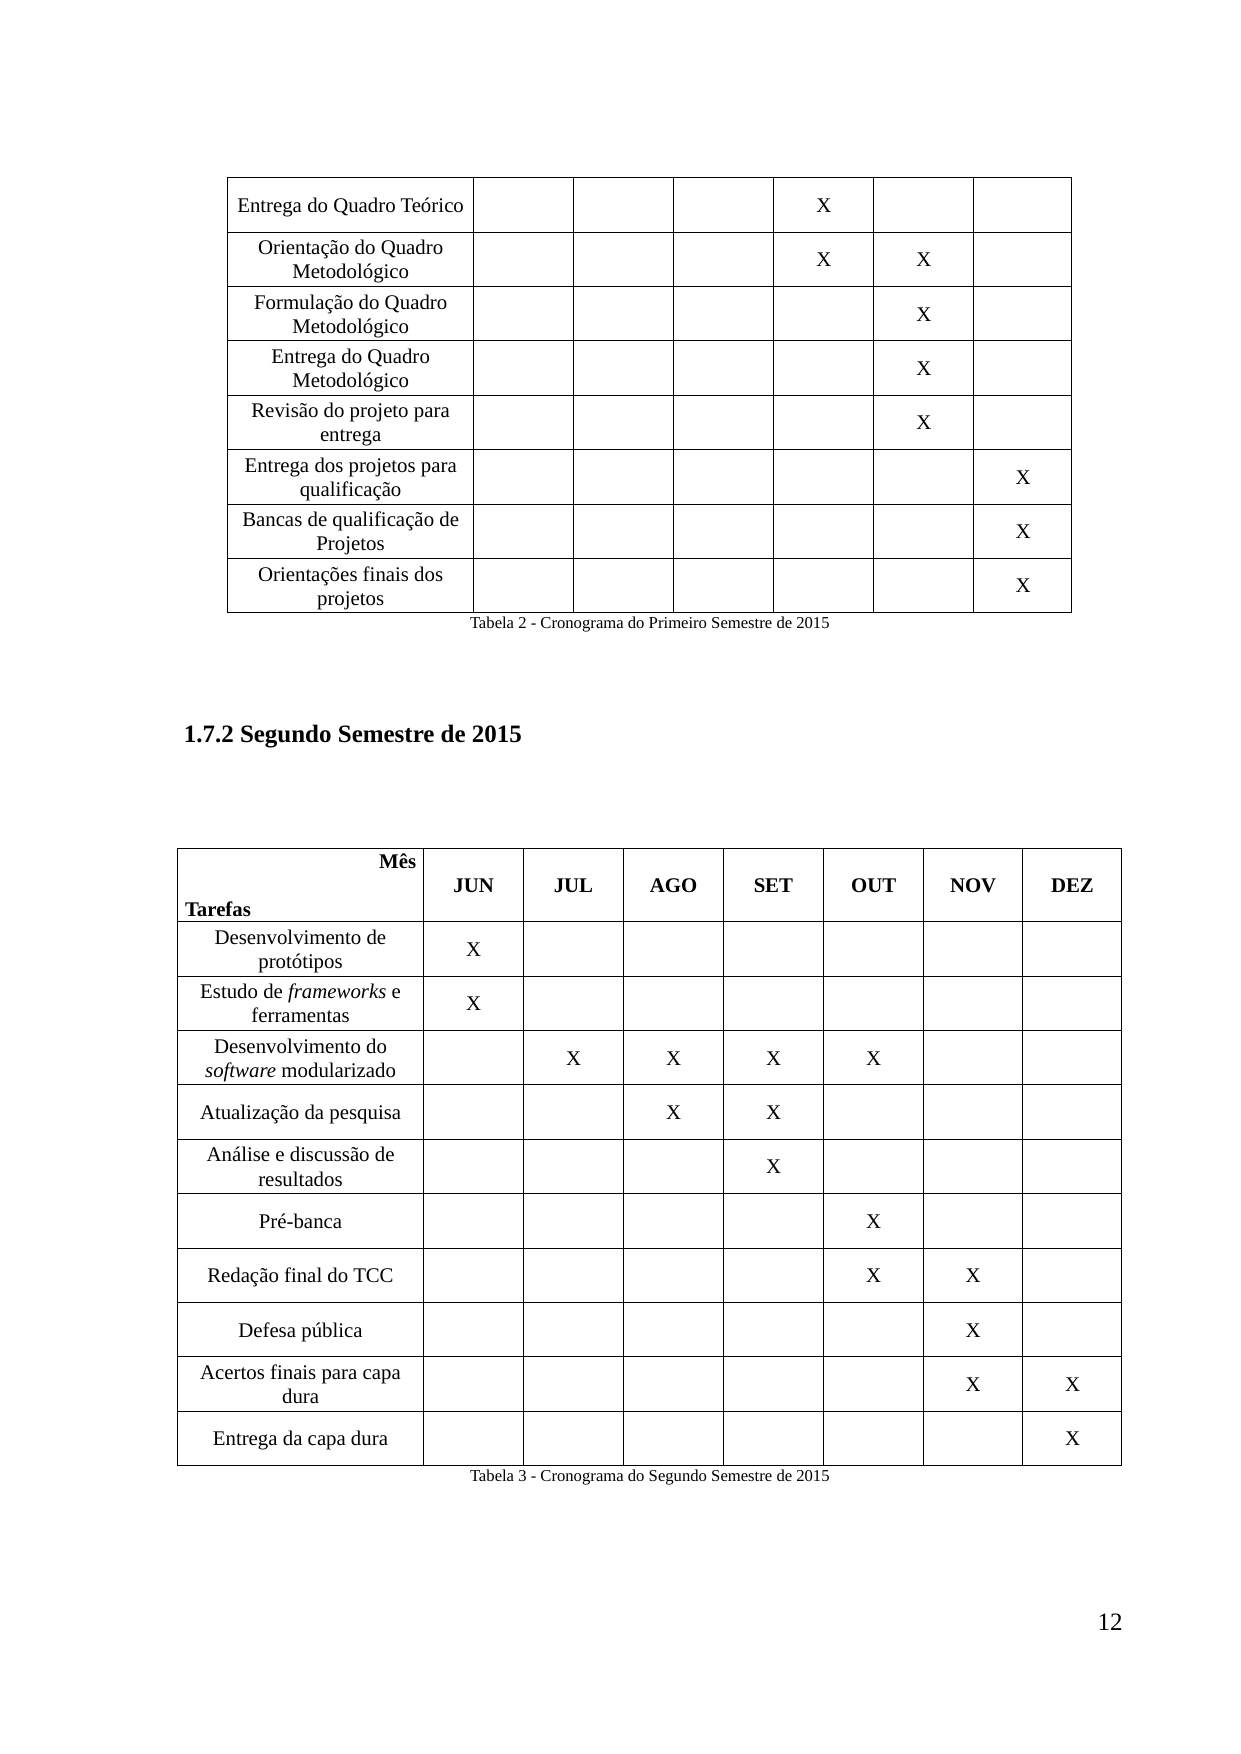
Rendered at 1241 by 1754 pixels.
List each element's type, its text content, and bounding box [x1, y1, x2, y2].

table_cell [974, 396, 1071, 449]
table_cell Acertos finais para capa dura [178, 1357, 423, 1411]
table_cell [624, 1357, 723, 1411]
table_cell [674, 396, 773, 449]
table_cell [574, 450, 673, 503]
table_cell [474, 233, 573, 286]
table_cell [924, 1140, 1022, 1193]
table_cell Redação final do TCC [178, 1249, 423, 1302]
table_cell [824, 1412, 923, 1465]
table_cell [424, 1249, 523, 1302]
table_cell [874, 450, 973, 503]
table_cell X [774, 233, 873, 286]
table_cell Estudo de frameworks e ferramentas [178, 977, 423, 1030]
table_cell [574, 233, 673, 286]
table_cell [824, 1357, 923, 1411]
table_cell [624, 1249, 723, 1302]
table_cell Defesa pública [178, 1303, 423, 1356]
table_cell [724, 977, 823, 1030]
table_cell [624, 977, 723, 1030]
table_cell [474, 396, 573, 449]
text Tabela 2 - Cronograma do Primeiro Semestre de 2015 [177, 613, 1122, 632]
table_cell [1023, 922, 1121, 976]
table_cell X [424, 977, 523, 1030]
table_cell X [724, 1085, 823, 1139]
table_cell X [824, 1194, 923, 1247]
table_cell [724, 922, 823, 976]
table_cell [1023, 1194, 1121, 1247]
table_cell [924, 1194, 1022, 1247]
table_cell [1023, 1031, 1121, 1084]
table_cell [574, 559, 673, 612]
table_cell X [724, 1031, 823, 1084]
table_cell [1023, 1303, 1121, 1356]
table_cell [574, 178, 673, 232]
table_cell [1023, 977, 1121, 1030]
table_cell X [974, 559, 1071, 612]
table_cell [824, 1085, 923, 1139]
table_cell [524, 1085, 623, 1139]
table_cell X [624, 1085, 723, 1139]
table_header AGO [624, 849, 723, 921]
table_cell X [624, 1031, 723, 1084]
table_cell X [924, 1303, 1022, 1356]
table_cell [974, 233, 1071, 286]
table_cell X [824, 1249, 923, 1302]
table_cell [524, 1194, 623, 1247]
table_cell X [424, 922, 523, 976]
table_cell [474, 287, 573, 340]
table_cell [874, 178, 973, 232]
table_cell [524, 1357, 623, 1411]
table_cell [924, 977, 1022, 1030]
table_cell Bancas de qualificação de Projetos [228, 505, 473, 558]
table_cell [574, 341, 673, 395]
table_cell X [524, 1031, 623, 1084]
table_cell [624, 1303, 723, 1356]
table_cell X [724, 1140, 823, 1193]
table_cell X [1023, 1357, 1121, 1411]
table_cell [1023, 1085, 1121, 1139]
table_cell [824, 922, 923, 976]
table_header JUN [424, 849, 523, 921]
table_cell X [874, 233, 973, 286]
table_header JUL [524, 849, 623, 921]
table_cell [674, 505, 773, 558]
table_cell [474, 505, 573, 558]
table_cell Desenvolvimento do software modularizado [178, 1031, 423, 1084]
table_cell X [824, 1031, 923, 1084]
table_cell Orientações finais dos projetos [228, 559, 473, 612]
table_cell [774, 396, 873, 449]
table_cell [774, 559, 873, 612]
table_cell Entrega do Quadro Teórico [228, 178, 473, 232]
table_cell [524, 1412, 623, 1465]
table_cell [724, 1249, 823, 1302]
table_cell [774, 287, 873, 340]
table_cell [574, 287, 673, 340]
table_cell Entrega do Quadro Metodológico [228, 341, 473, 395]
table_cell [924, 1085, 1022, 1139]
table_cell [524, 977, 623, 1030]
table_cell [724, 1303, 823, 1356]
table_cell [1023, 1249, 1121, 1302]
table_header DEZ [1023, 849, 1121, 921]
table_header NOV [924, 849, 1022, 921]
table_cell [724, 1357, 823, 1411]
table_header OUT [824, 849, 923, 921]
table_cell [674, 287, 773, 340]
table_cell [974, 287, 1071, 340]
table_cell [574, 505, 673, 558]
table_cell [974, 178, 1071, 232]
table_cell X [874, 396, 973, 449]
table_cell [924, 1031, 1022, 1084]
table_cell [424, 1140, 523, 1193]
table_cell Desenvolvimento de protótipos [178, 922, 423, 976]
table_cell [424, 1412, 523, 1465]
table_cell [774, 505, 873, 558]
table_cell [624, 922, 723, 976]
table_cell [674, 450, 773, 503]
table_cell [724, 1412, 823, 1465]
table_cell Análise e discussão de resultados [178, 1140, 423, 1193]
table_cell [874, 505, 973, 558]
table_cell [674, 341, 773, 395]
table_cell Formulação do Quadro Metodológico [228, 287, 473, 340]
table_cell [424, 1085, 523, 1139]
table_cell [674, 178, 773, 232]
table_header Mês Tarefas [178, 849, 423, 921]
table_cell [674, 559, 773, 612]
table_cell [424, 1194, 523, 1247]
subtitle Segundo Semestre de 2015 [177, 719, 1122, 747]
table_cell Revisão do projeto para entrega [228, 396, 473, 449]
table_cell [624, 1140, 723, 1193]
table_cell X [1023, 1412, 1121, 1465]
table_cell [974, 341, 1071, 395]
table_cell [824, 977, 923, 1030]
table_cell [624, 1194, 723, 1247]
table_cell [474, 178, 573, 232]
table_cell Atualização da pesquisa [178, 1085, 423, 1139]
table_cell X [924, 1357, 1022, 1411]
table_cell [474, 341, 573, 395]
table_cell Entrega da capa dura [178, 1412, 423, 1465]
table_cell X [924, 1249, 1022, 1302]
table_cell [424, 1357, 523, 1411]
table_cell [474, 450, 573, 503]
table_cell [824, 1303, 923, 1356]
table_cell [524, 1249, 623, 1302]
table_cell Orientação do Quadro Metodológico [228, 233, 473, 286]
table_cell X [874, 341, 973, 395]
table_cell [524, 1140, 623, 1193]
table_cell X [874, 287, 973, 340]
table_cell X [974, 505, 1071, 558]
table_cell [424, 1031, 523, 1084]
table_cell [574, 396, 673, 449]
table_cell [524, 1303, 623, 1356]
table_cell [774, 341, 873, 395]
table_cell [924, 922, 1022, 976]
table_cell X [974, 450, 1071, 503]
table_cell [424, 1303, 523, 1356]
table_cell [474, 559, 573, 612]
table_cell [924, 1412, 1022, 1465]
table_cell Pré-banca [178, 1194, 423, 1247]
table_cell [524, 922, 623, 976]
table_cell [624, 1412, 723, 1465]
table_cell [774, 450, 873, 503]
table_cell [1023, 1140, 1121, 1193]
table_header SET [724, 849, 823, 921]
table_cell Entrega dos projetos para qualificação [228, 450, 473, 503]
text Tabela 3 - Cronograma do Segundo Semestre de 2015 [177, 1466, 1122, 1485]
table_cell [724, 1194, 823, 1247]
table_cell [874, 559, 973, 612]
table_cell X [774, 178, 873, 232]
table_cell [674, 233, 773, 286]
table_cell [824, 1140, 923, 1193]
